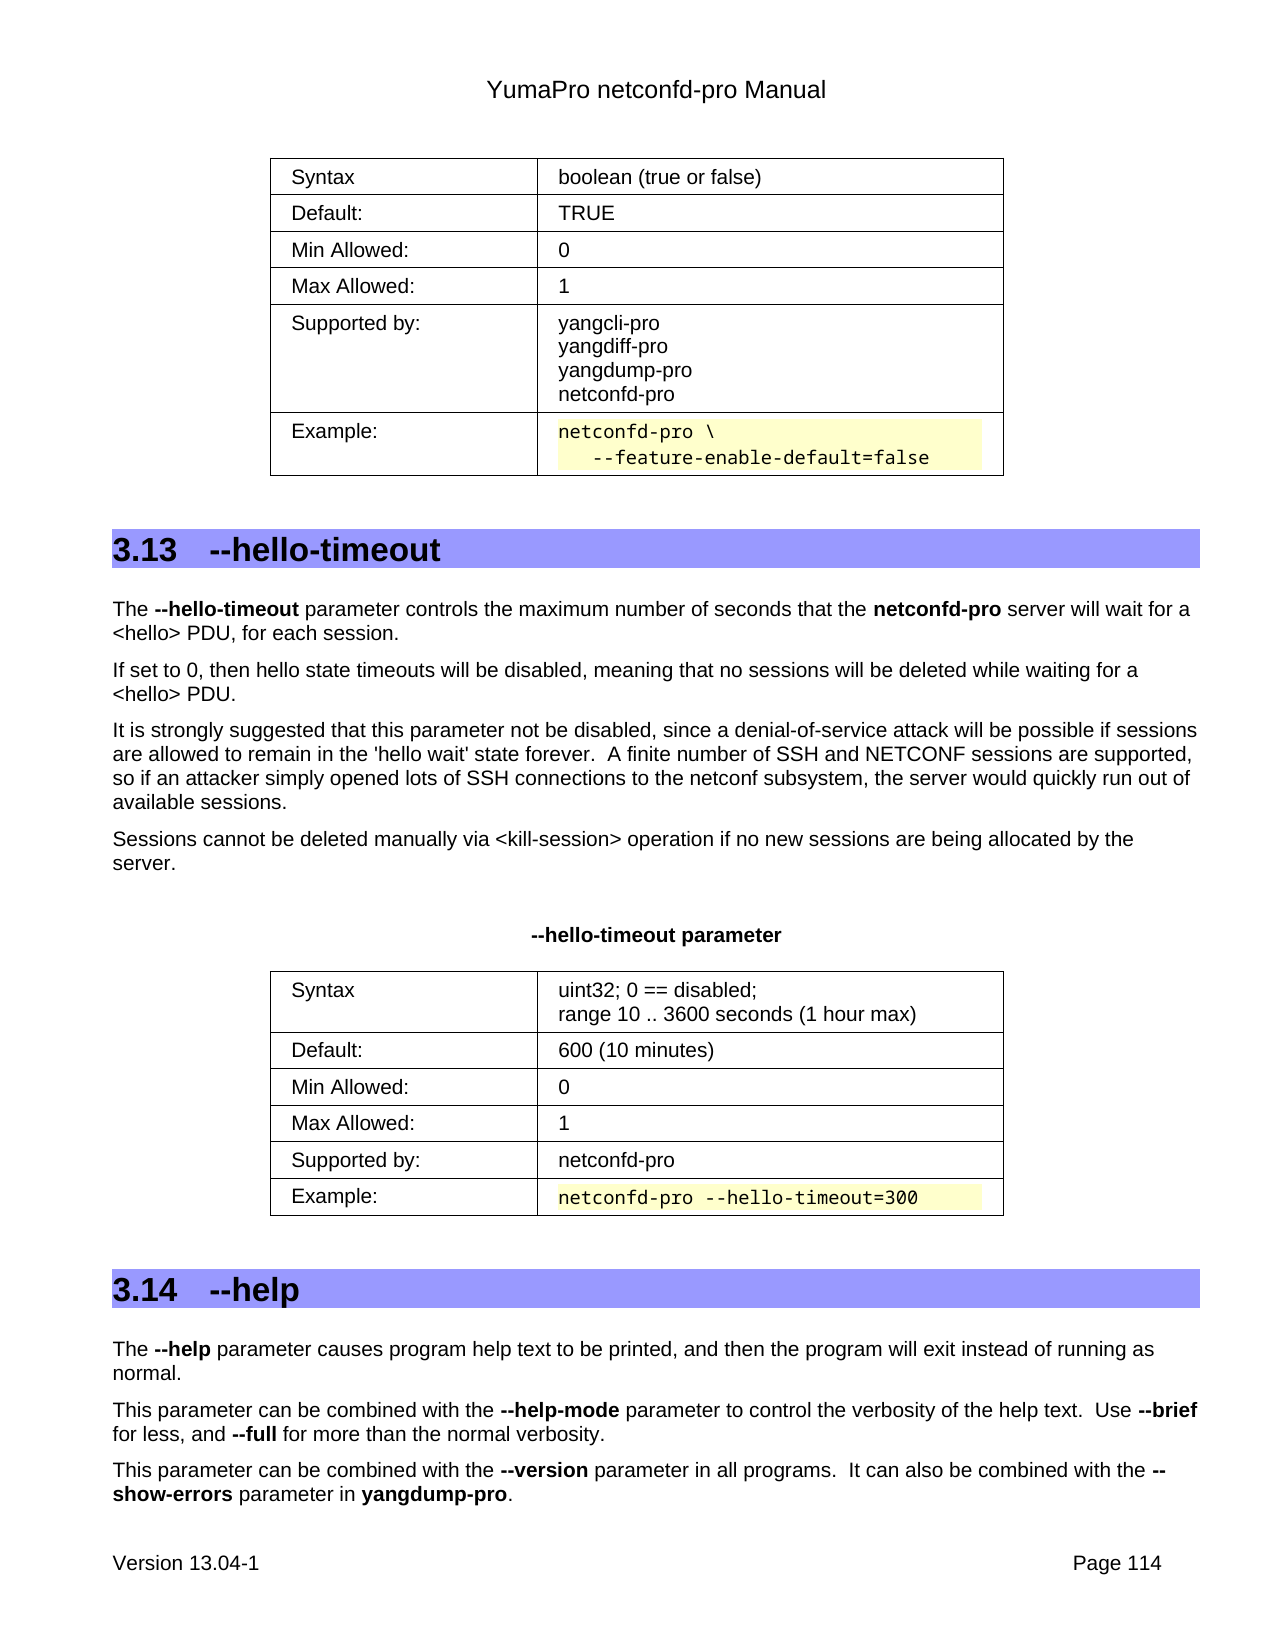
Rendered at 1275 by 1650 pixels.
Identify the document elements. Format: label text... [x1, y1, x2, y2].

table_cell TRUE [538, 195, 1003, 231]
table_cell yangcli-pro yangdiff-pro yangdump-pro netconfd-pro [538, 305, 1003, 412]
text Sessions cannot be deleted manually via <kill-session> operation if no new sessions are being allocated by the server. [112, 826, 1200, 874]
table_header boolean (true or false) [538, 159, 1003, 194]
table_cell Max Allowed: [271, 268, 537, 303]
text If set to 0, then hello state timeouts will be disabled, meaning that no sessions will be deleted while waiting for a <hello> PDU. [112, 658, 1200, 706]
table_cell Max Allowed: [271, 1106, 537, 1141]
table_cell 0 [538, 232, 1003, 267]
table_header Syntax [271, 972, 537, 1032]
table_cell Supported by: [271, 305, 537, 412]
table_cell netconfd-pro [538, 1142, 1003, 1177]
text The --help parameter causes program help text to be printed, and then the program will exit instead of running as normal. [112, 1337, 1200, 1385]
table_cell Example: [271, 413, 537, 475]
table_header Syntax [271, 159, 537, 194]
text This parameter can be combined with the --version parameter in all programs. It can also be combined with the --show-errors parameter in yangdump-pro. [112, 1458, 1200, 1506]
subtitle --help [112, 1269, 1200, 1308]
table_cell Example: [271, 1179, 537, 1215]
table_header uint32; 0 == disabled; range 10 .. 3600 seconds (1 hour max) [538, 972, 1003, 1032]
text It is strongly suggested that this parameter not be disabled, since a denial-of-service attack will be possible if sessions are allowed to remain in the 'hello wait' state forever. A finite number of SSH and NETCONF sessions are supported, so if an attacker simply opened lots of SSH connections to the netconf subsystem, the server would quickly run out of available sessions. [112, 718, 1200, 814]
table_cell 1 [538, 1106, 1003, 1141]
table_cell netconfd-pro \ --feature-enable-default=false [538, 413, 1003, 475]
table_cell 0 [538, 1069, 1003, 1104]
text The --hello-timeout parameter controls the maximum number of seconds that the netconfd-pro server will wait for a <hello> PDU, for each session. [112, 597, 1200, 645]
table_cell Default: [271, 1033, 537, 1068]
table_cell 600 (10 minutes) [538, 1033, 1003, 1068]
table_cell Default: [271, 195, 537, 231]
table_cell Min Allowed: [271, 232, 537, 267]
subtitle --hello-timeout [112, 529, 1200, 568]
table_cell Min Allowed: [271, 1069, 537, 1104]
text This parameter can be combined with the --help-mode parameter to control the verbosity of the help text. Use --brief for less, and --full for more than the normal verbosity. [112, 1398, 1200, 1446]
table_cell 1 [538, 268, 1003, 303]
subtitle --hello-timeout parameter [127, 923, 1185, 947]
table_cell netconfd-pro --hello-timeout=300 [538, 1179, 1003, 1215]
table_cell Supported by: [271, 1142, 537, 1177]
